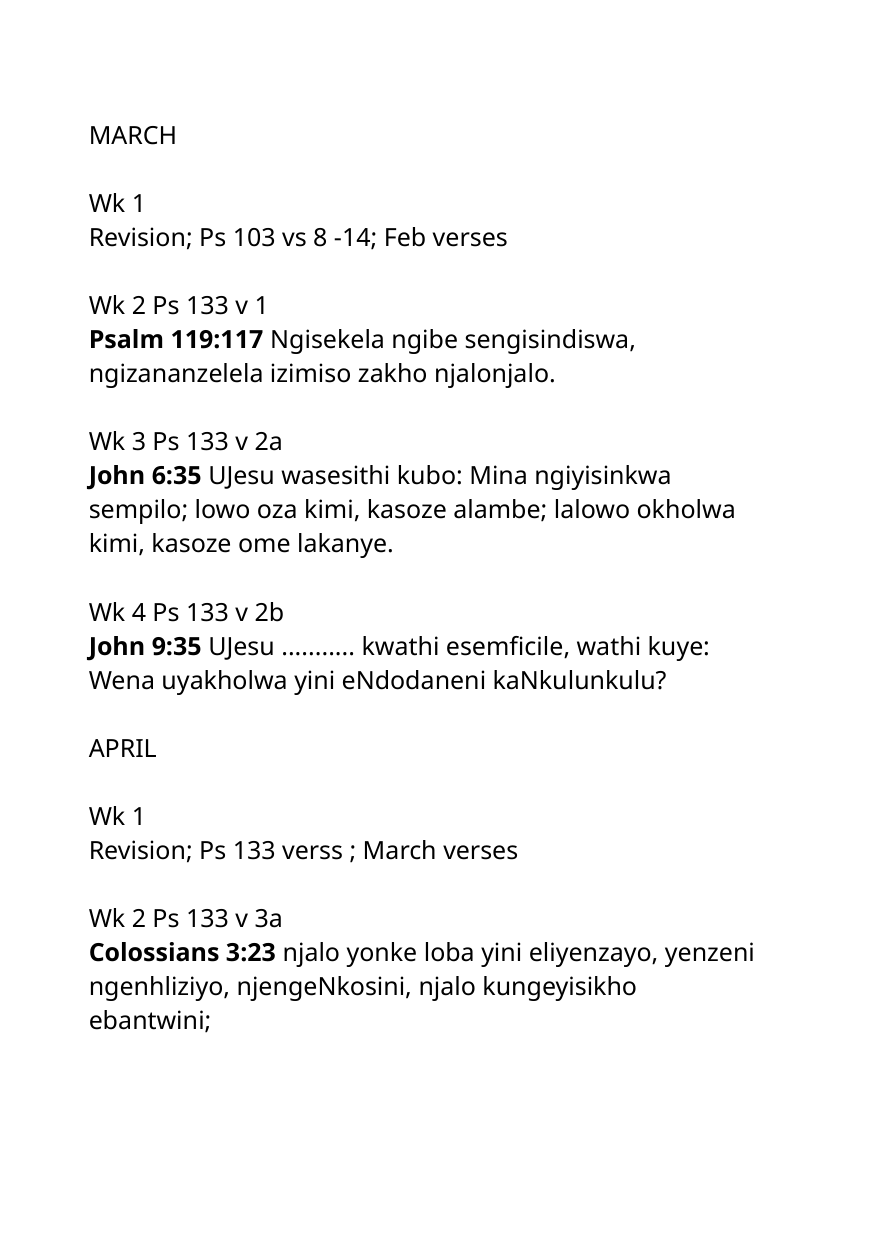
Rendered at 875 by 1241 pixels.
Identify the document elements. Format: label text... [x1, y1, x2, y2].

text Psalm 119:117 Ngisekela ngibe sengisindiswa, ngizananzelela izimiso zakho njalonjalo. [88, 322, 756, 390]
text John 9:35 UJesu ........... kwathi esemficile, wathi kuye: Wena uyakholwa yini eNdodaneni kaNkulunkulu? [88, 628, 756, 696]
text Wk 1 [88, 798, 756, 833]
text MARCH [88, 117, 756, 151]
text Wk 1 [88, 185, 756, 219]
text Wk 2 Ps 133 v 1 [88, 288, 756, 322]
text Wk 2 Ps 133 v 3a [88, 901, 756, 935]
text Colossians 3:23 njalo yonke loba yini eliyenzayo, yenzeni ngenhliziyo, njengeNkosini, njalo kungeyisikho ebantwini; [88, 935, 756, 1037]
text John 6:35 UJesu wasesithi kubo: Mina ngiyisinkwa sempilo; lowo oza kimi, kasoze alambe; lalowo okholwa kimi, kasoze ome lakanye. [88, 458, 756, 560]
text Revision; Ps 133 verss ; March verses [88, 833, 756, 867]
text Wk 3 Ps 133 v 2a [88, 424, 756, 458]
text Revision; Ps 103 vs 8 -14; Feb verses [88, 219, 756, 253]
text Wk 4 Ps 133 v 2b [88, 594, 756, 628]
text APRIL [88, 730, 756, 764]
